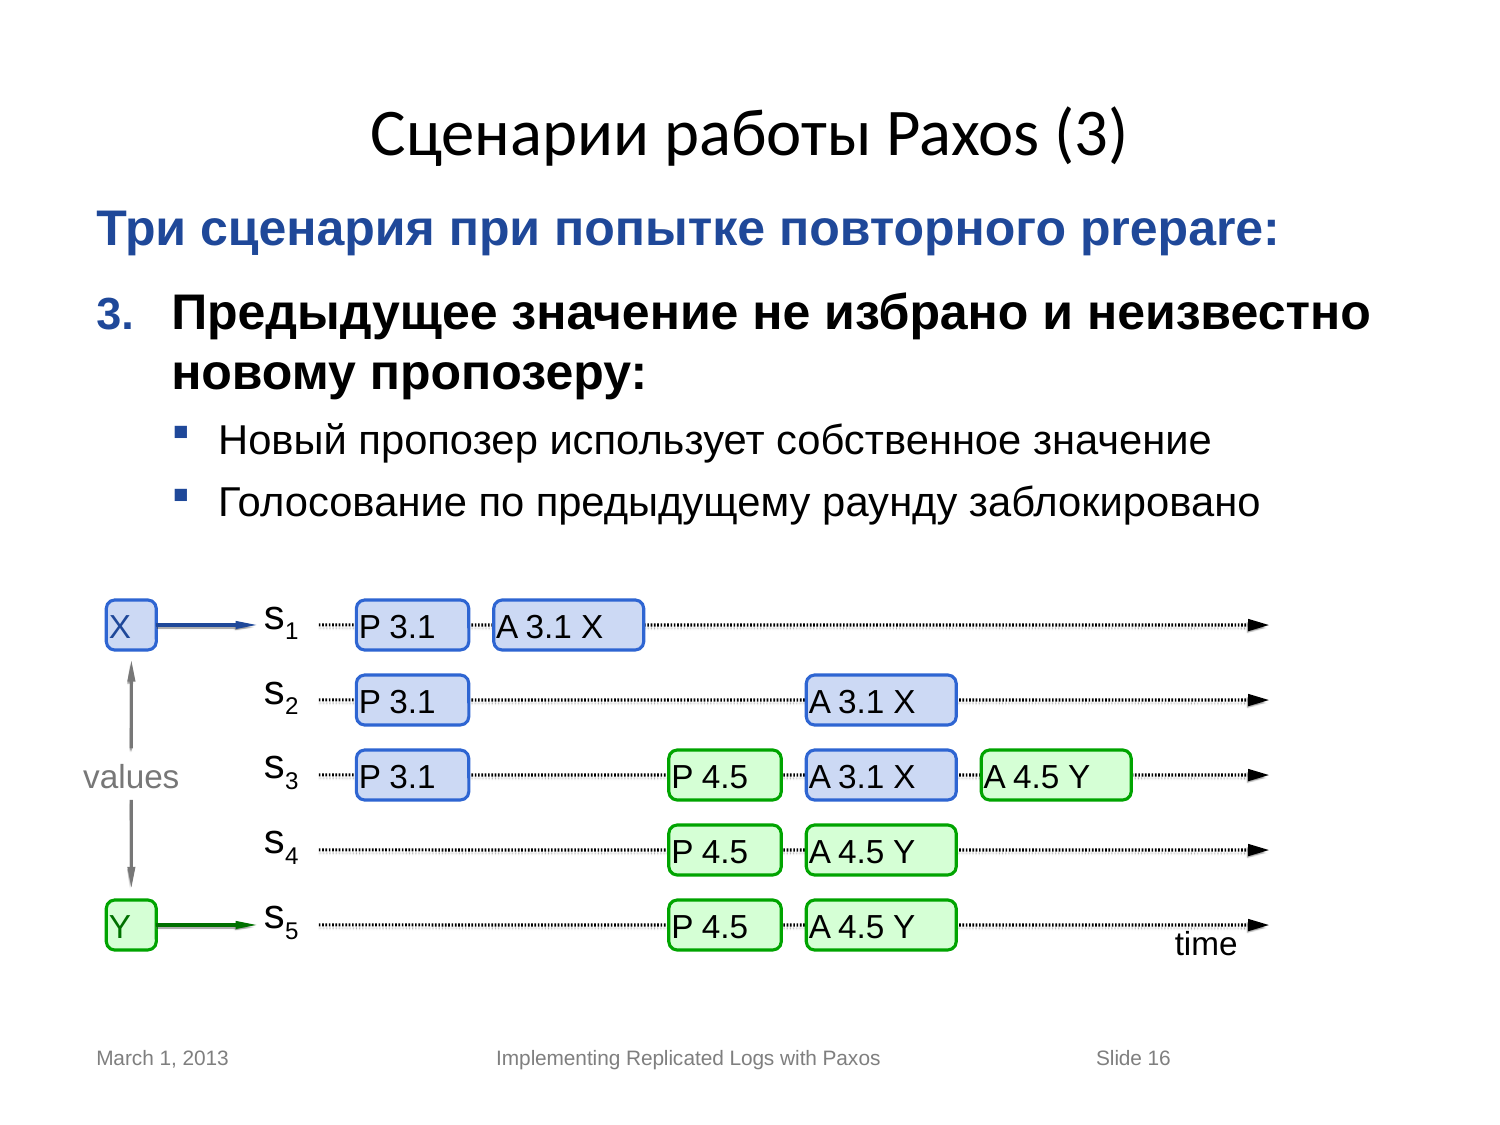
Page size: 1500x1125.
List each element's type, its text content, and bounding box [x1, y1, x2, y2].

text_box values [68, 754, 194, 795]
text_box P 3.1 [356, 600, 469, 651]
text_box s3 [243, 737, 319, 794]
text_box P 4.5 [668, 750, 782, 801]
text_box s4 [243, 812, 319, 869]
text_box Slide <number> [1081, 1037, 1432, 1103]
text_box Y [106, 900, 157, 951]
text_box Implementing Replicated Logs with Paxos [481, 1037, 1044, 1103]
text_box A 3.1 X [493, 600, 644, 651]
text_box P 4.5 [668, 825, 782, 876]
text_box A 4.5 Y [806, 825, 957, 876]
text_box A 3.1 X [806, 750, 957, 801]
text_box time [1156, 922, 1257, 963]
list Три сценария при попытке повторного prepare: Предыдущее значение не избрано и неизвестно новому пропозеру: Новый пропозер использует собственное значение Голосование по предыдущему раунду заблокировано [81, 187, 1432, 438]
text_box A 4.5 Y [806, 900, 957, 951]
text_box March 1, 2013 [81, 1037, 432, 1103]
text_box P 4.5 [668, 900, 782, 951]
text_box P 3.1 [356, 750, 469, 801]
text_box s5 [243, 887, 319, 944]
title Сценарии работы Paxos (3) [75, 45, 1426, 233]
text_box P 3.1 [356, 675, 469, 726]
text_box s1 [243, 587, 319, 645]
text_box A 3.1 X [806, 675, 957, 726]
text_box X [106, 600, 157, 651]
text_box s2 [243, 662, 319, 720]
text_box A 4.5 Y [981, 750, 1132, 801]
